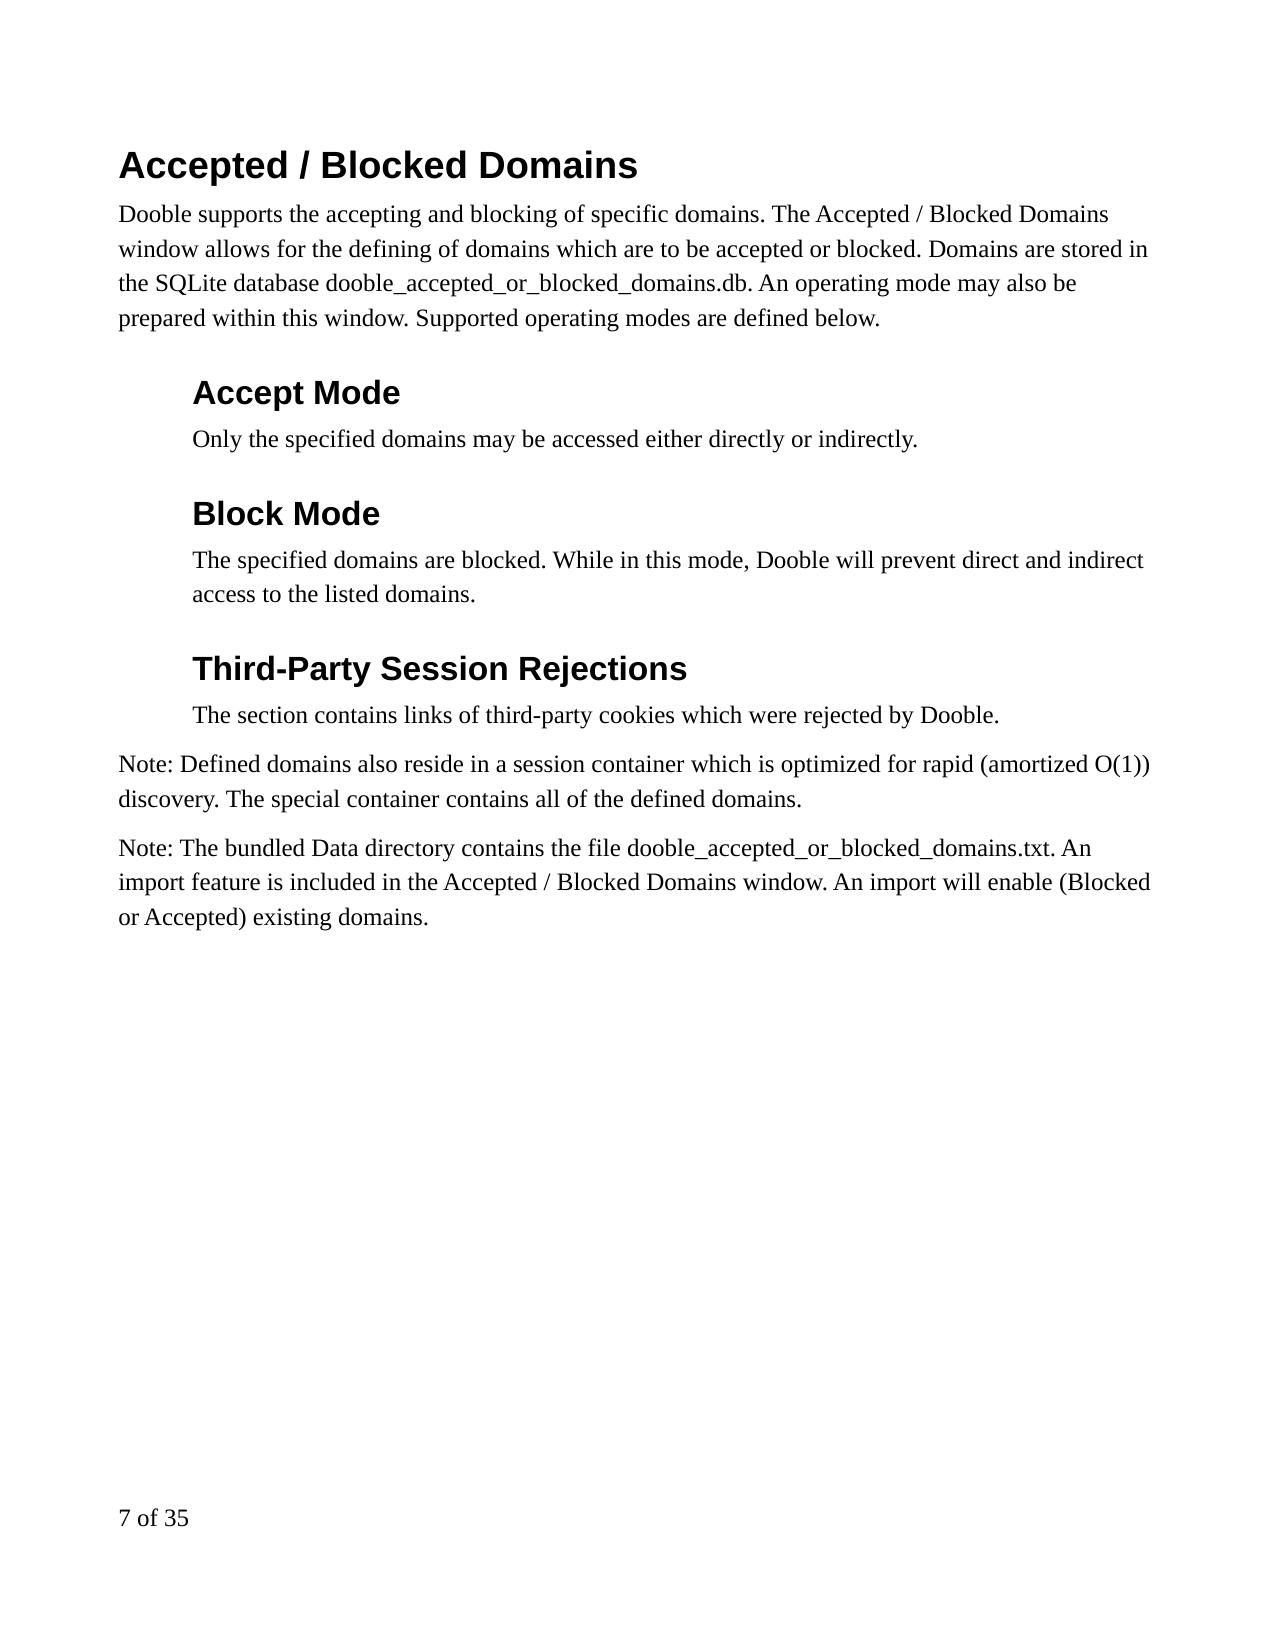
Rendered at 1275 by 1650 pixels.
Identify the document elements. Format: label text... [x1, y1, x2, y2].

text Note: The bundled Data directory contains the file dooble_accepted_or_blocked_domains.txt. An import feature is included in the Accepted / Blocked Domains window. An import will enable (Blocked or Accepted) existing domains. [118, 833, 1157, 931]
subtitle Third-Party Session Rejections [192, 649, 1157, 688]
text The specified domains are blocked. While in this mode, Dooble will prevent direct and indirect access to the listed domains. [192, 545, 1157, 608]
text Only the specified domains may be accessed either directly or indirectly. [192, 424, 1157, 452]
text Dooble supports the accepting and blocking of specific domains. The Accepted / Blocked Domains window allows for the defining of domains which are to be accepted or blocked. Domains are stored in the SQLite database dooble_accepted_or_blocked_domains.db. An operating mode may also be prepared within this window. Supported operating modes are defined below. [118, 199, 1157, 331]
subtitle Accepted / Blocked Domains [118, 143, 1157, 187]
subtitle Accept Mode [192, 373, 1157, 411]
text The section contains links of third-party cookies which were rejected by Dooble. [192, 700, 1157, 729]
subtitle Block Mode [192, 494, 1157, 532]
text Note: Defined domains also reside in a session container which is optimized for rapid (amortized O(1)) discovery. The special container contains all of the defined domains. [118, 749, 1157, 813]
